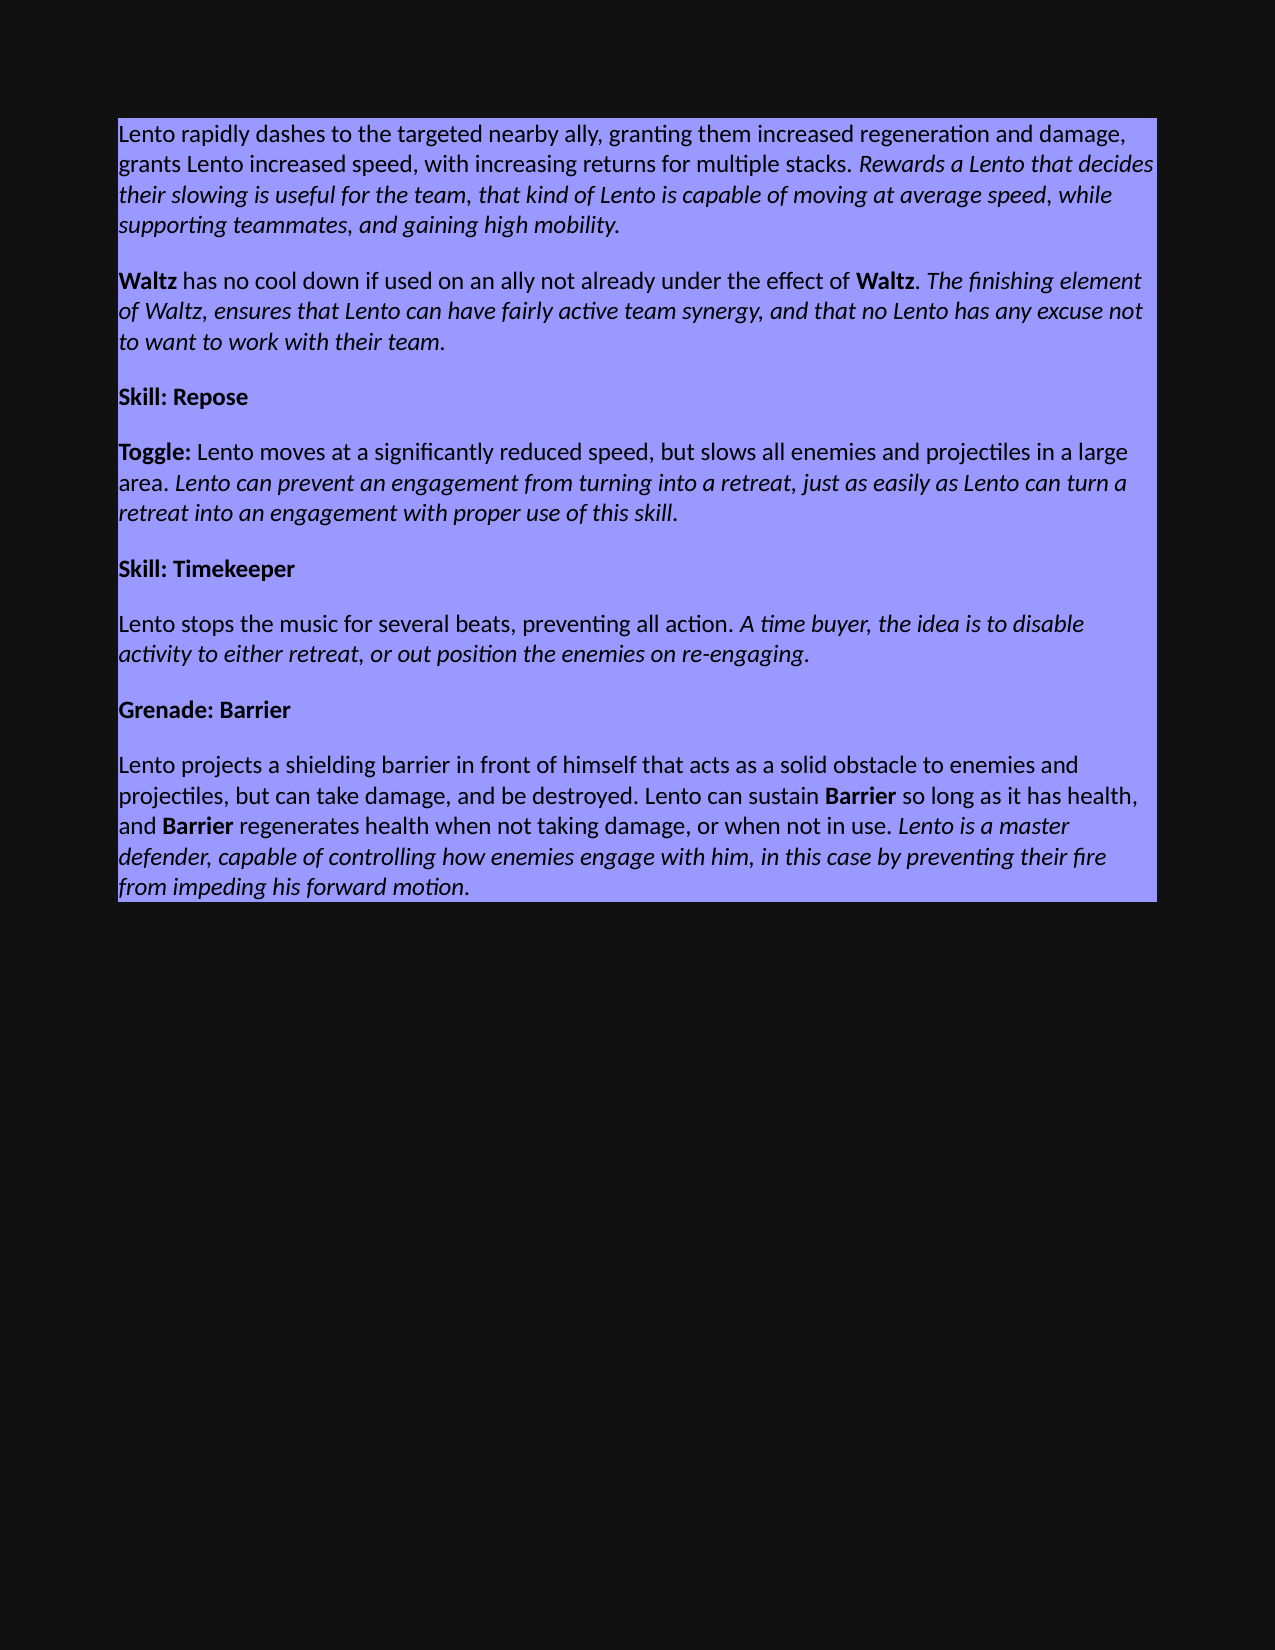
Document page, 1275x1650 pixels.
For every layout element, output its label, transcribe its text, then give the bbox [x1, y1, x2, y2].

text Skill: Repose [118, 381, 1157, 412]
text Toggle: Lento moves at a significantly reduced speed, but slows all enemies and projectiles in a large area. Lento can prevent an engagement from turning into a retreat, just as easily as Lento can turn a retreat into an engagement with proper use of this skill. [118, 437, 1157, 528]
text Lento stops the music for several beats, preventing all action. A time buyer, the idea is to disable activity to either retreat, or out position the enemies on re-engaging. [118, 608, 1157, 669]
text Waltz has no cool down if used on an ally not already under the effect of Waltz. The finishing element of Waltz, ensures that Lento can have fairly active team synergy, and that no Lento has any excuse not to want to work with their team. [118, 265, 1157, 356]
text Lento rapidly dashes to the targeted nearby ally, granting them increased regeneration and damage, grants Lento increased speed, with increasing returns for multiple stacks. Rewards a Lento that decides their slowing is useful for the team, that kind of Lento is capable of moving at average speed, while supporting teammates, and gaining high mobility. [118, 118, 1157, 240]
text Skill: Timekeeper [118, 553, 1157, 583]
text Grenade: Barrier [118, 694, 1157, 724]
text Lento projects a shielding barrier in front of himself that acts as a solid obstacle to enemies and projectiles, but can take damage, and be destroyed. Lento can sustain Barrier so long as it has health, and Barrier regenerates health when not taking damage, or when not in use. Lento is a master defender, capable of controlling how enemies engage with him, in this case by preventing their fire from impeding his forward motion. [118, 749, 1157, 902]
